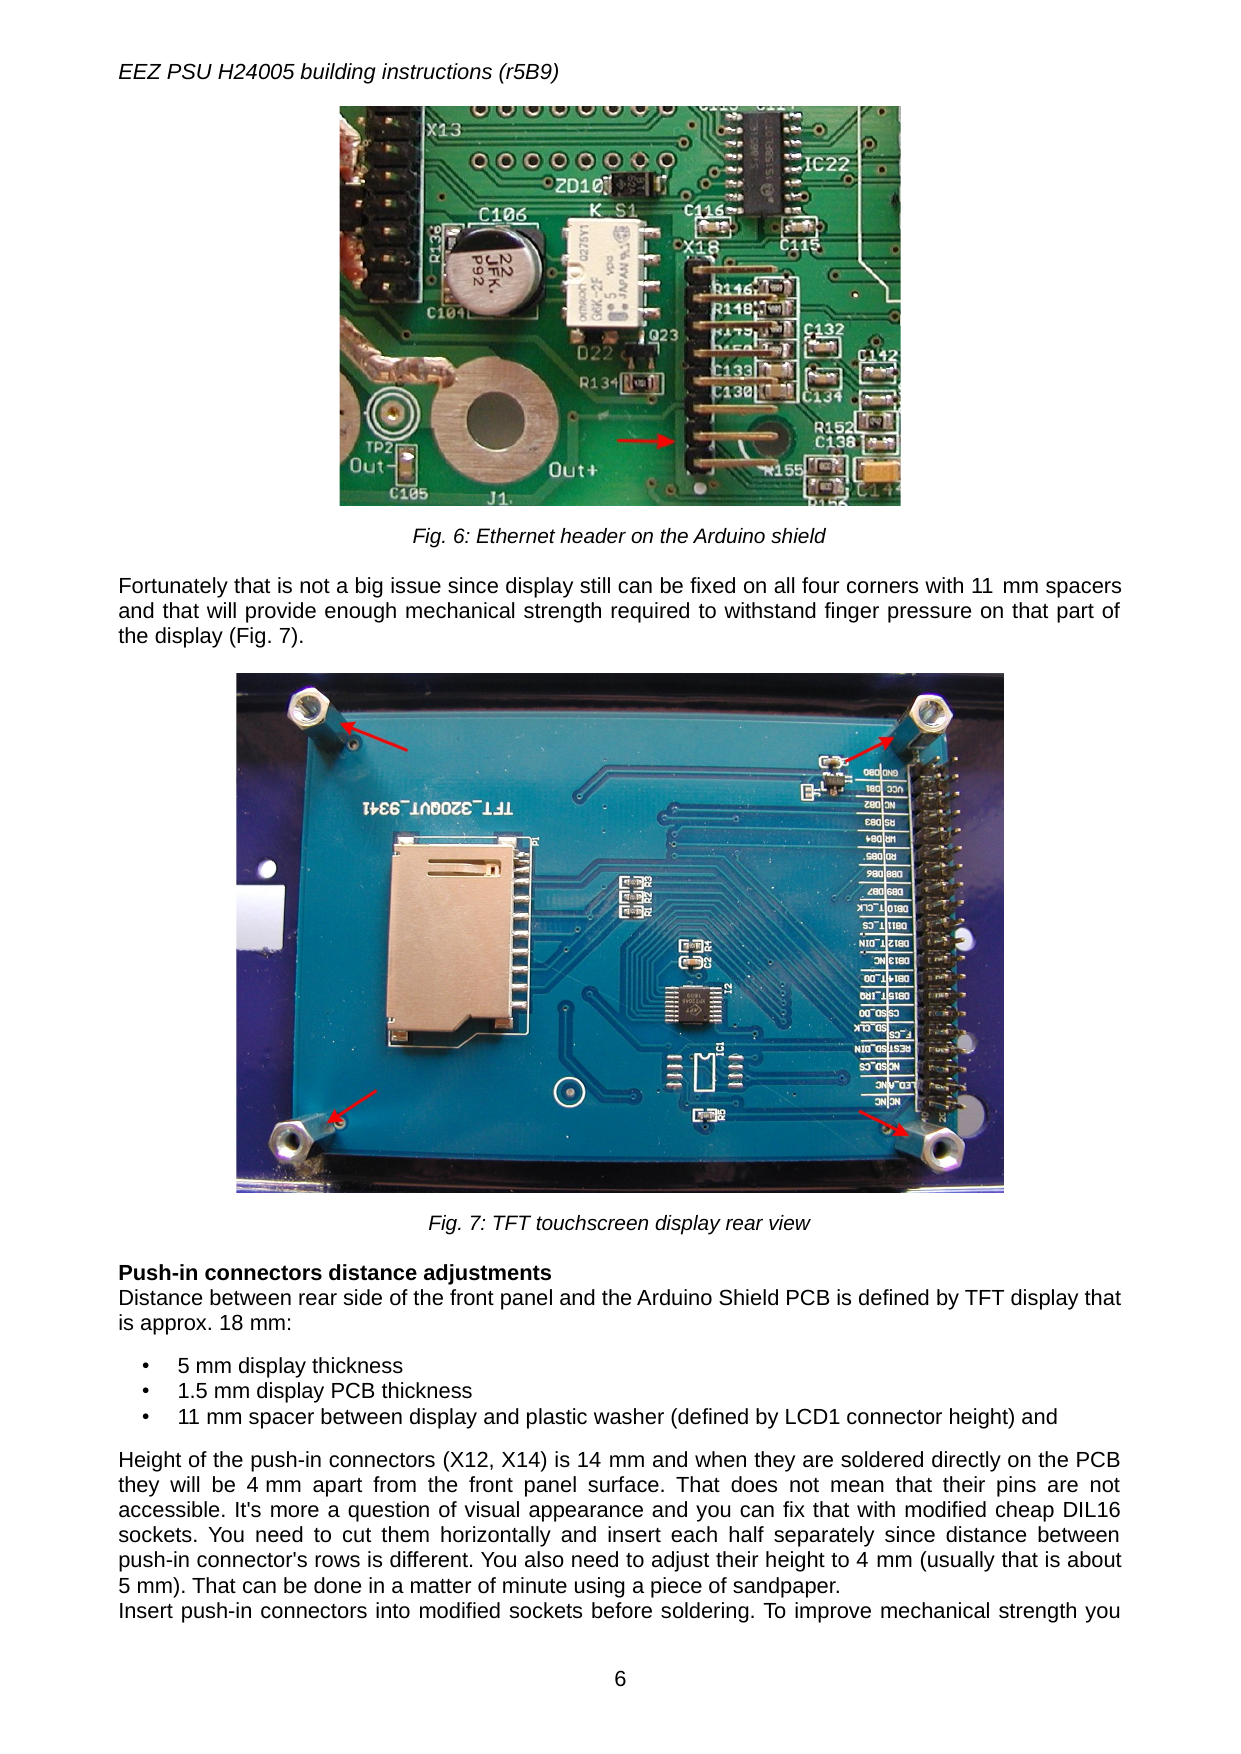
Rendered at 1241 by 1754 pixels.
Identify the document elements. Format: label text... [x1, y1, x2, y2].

list 5 mm display thickness [142, 1353, 1110, 1378]
text Fig. 7: TFT touchscreen display rear view [236, 1193, 1004, 1234]
text Fortunately that is not a big issue since display still can be fixed on all four corners with 11 mm spacers and that will provide enough mechanical strength required to withstand finger pressure on that part of the display (Fig. 7). [118, 573, 1122, 648]
list 1.5 mm display PCB thickness [142, 1378, 1110, 1403]
picture [339, 106, 901, 506]
text Height of the push-in connectors (X12, X14) is 14 mm and when they are soldered directly on the PCB they will be 4 mm apart from the front panel surface. That does not mean that their pins are not accessible. It's more a question of visual appearance and you can fix that with modified cheap DIL16 sockets. You need to cut them horizontally and insert each half separately since distance between push-in connector's rows is different. You also need to adjust their height to 4 mm (usually that is about 5 mm). That can be done in a matter of minute using a piece of sandpaper. [118, 1446, 1122, 1598]
list 11 mm spacer between display and plastic washer (defined by LCD1 connector height) and [142, 1403, 1110, 1429]
text Push-in connectors distance adjustments [118, 1260, 1122, 1285]
picture [236, 673, 1004, 1193]
text Insert push-in connectors into modified sockets before soldering. To improve mechanical strength you [118, 1598, 1122, 1623]
text Distance between rear side of the front panel and the Arduino Shield PCB is defined by TFT display that is approx. 18 mm: [118, 1285, 1122, 1335]
text Fig. 6: Ethernet header on the Arduino shield [339, 506, 901, 547]
